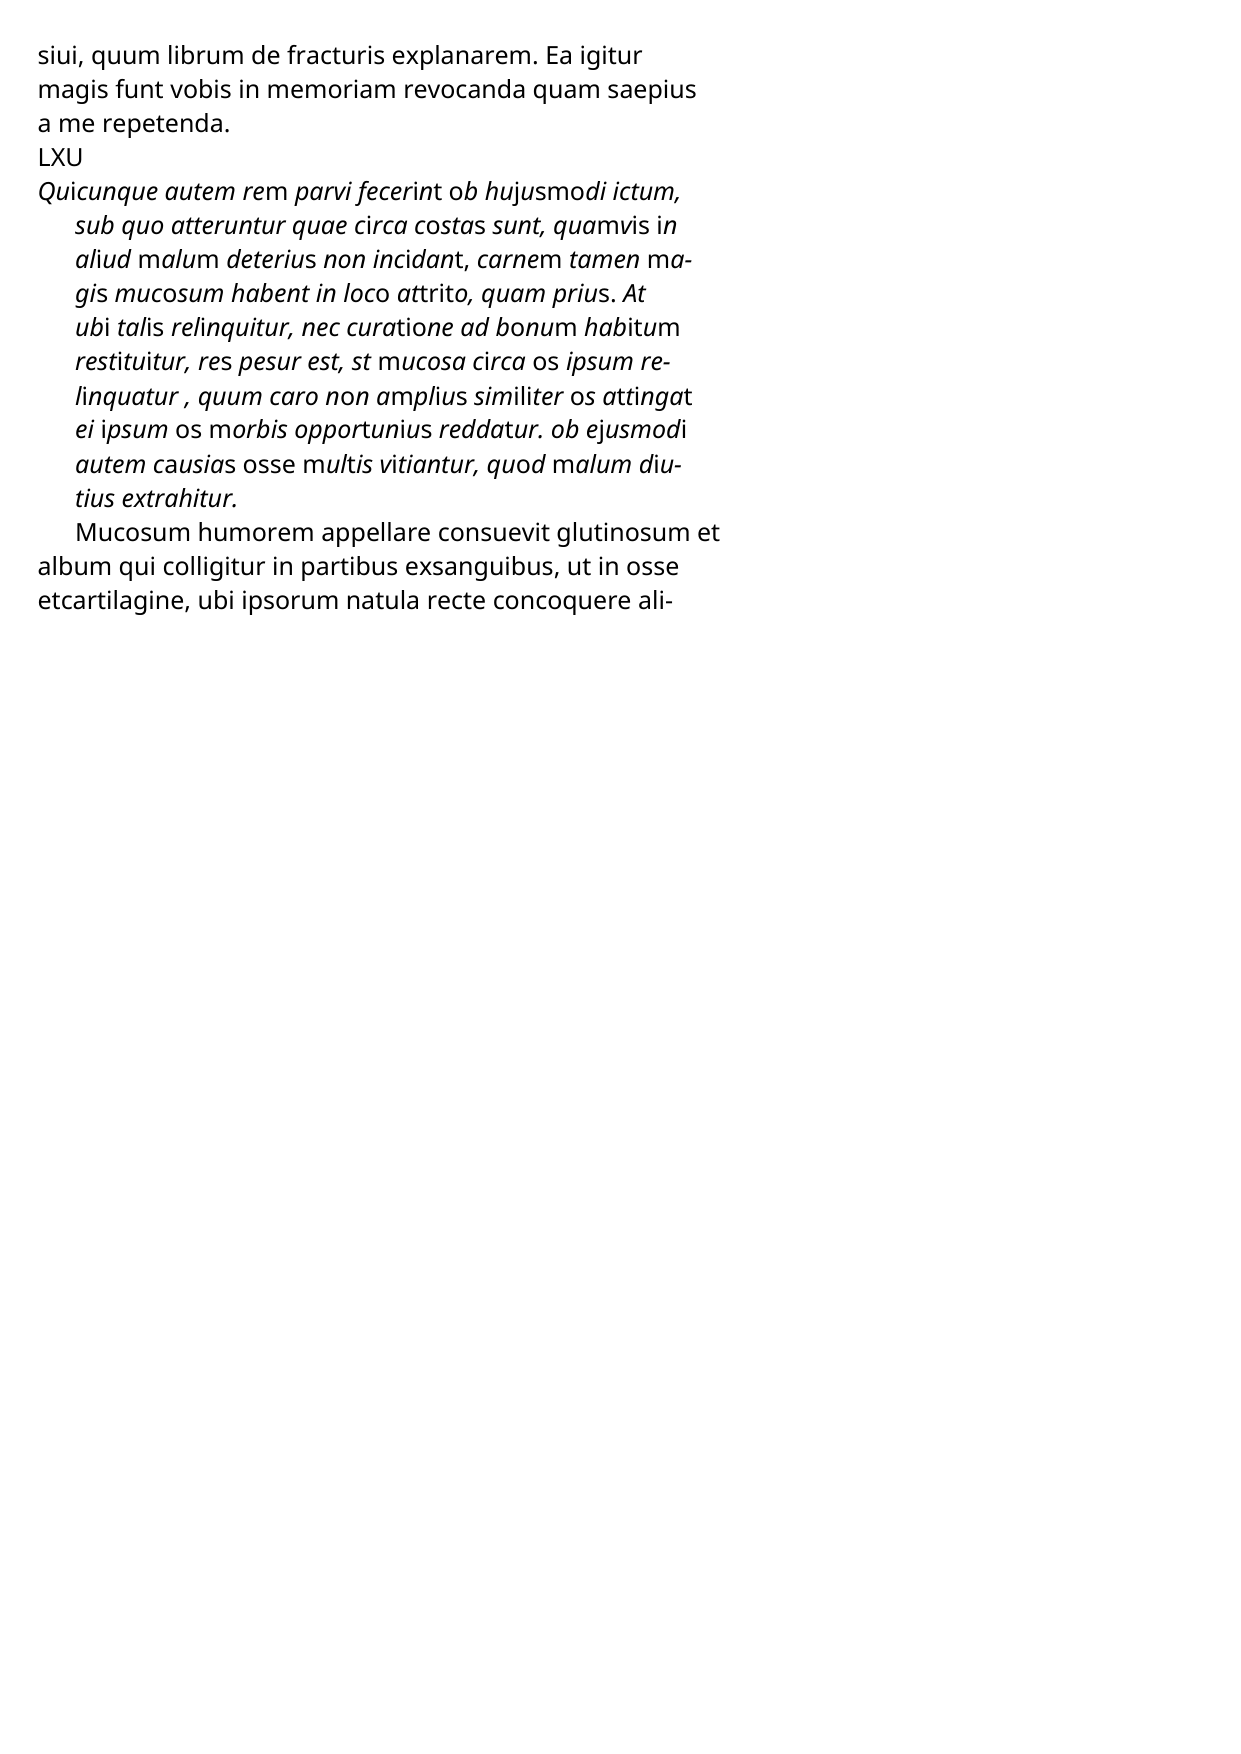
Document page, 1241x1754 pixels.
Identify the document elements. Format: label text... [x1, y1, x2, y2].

text Mucosum humorem appellare consuevit glutinosum et album qui colligitur in partibus exsanguibus, ut in osse etcartilagine, ubi ipsorum natula recte concoquere ali- [37, 514, 1203, 617]
text LXU [37, 140, 1203, 174]
text Quicunque autem rem parvi fecerint ob hujusmodi ictum, sub quo atteruntur quae circa costas sunt, quamvis in aliud malum deterius non incidant, carnem tamen ma- gis mucosum habent in loco attrito, quam prius. At ubi talis relinquitur, nec curatione ad bonum habitum restituitur, res pesur est, st mucosa circa os ipsum re- linquatur , quum caro non amplius similiter os attingat ei ipsum os morbis opportunius reddatur. ob ejusmodi autem causias osse multis vitiantur, quod malum diu- tius extrahitur. [37, 174, 1203, 514]
text siui, quum librum de fracturis explanarem. Ea igitur magis funt vobis in memoriam revocanda quam saepius a me repetenda. [37, 37, 1203, 140]
